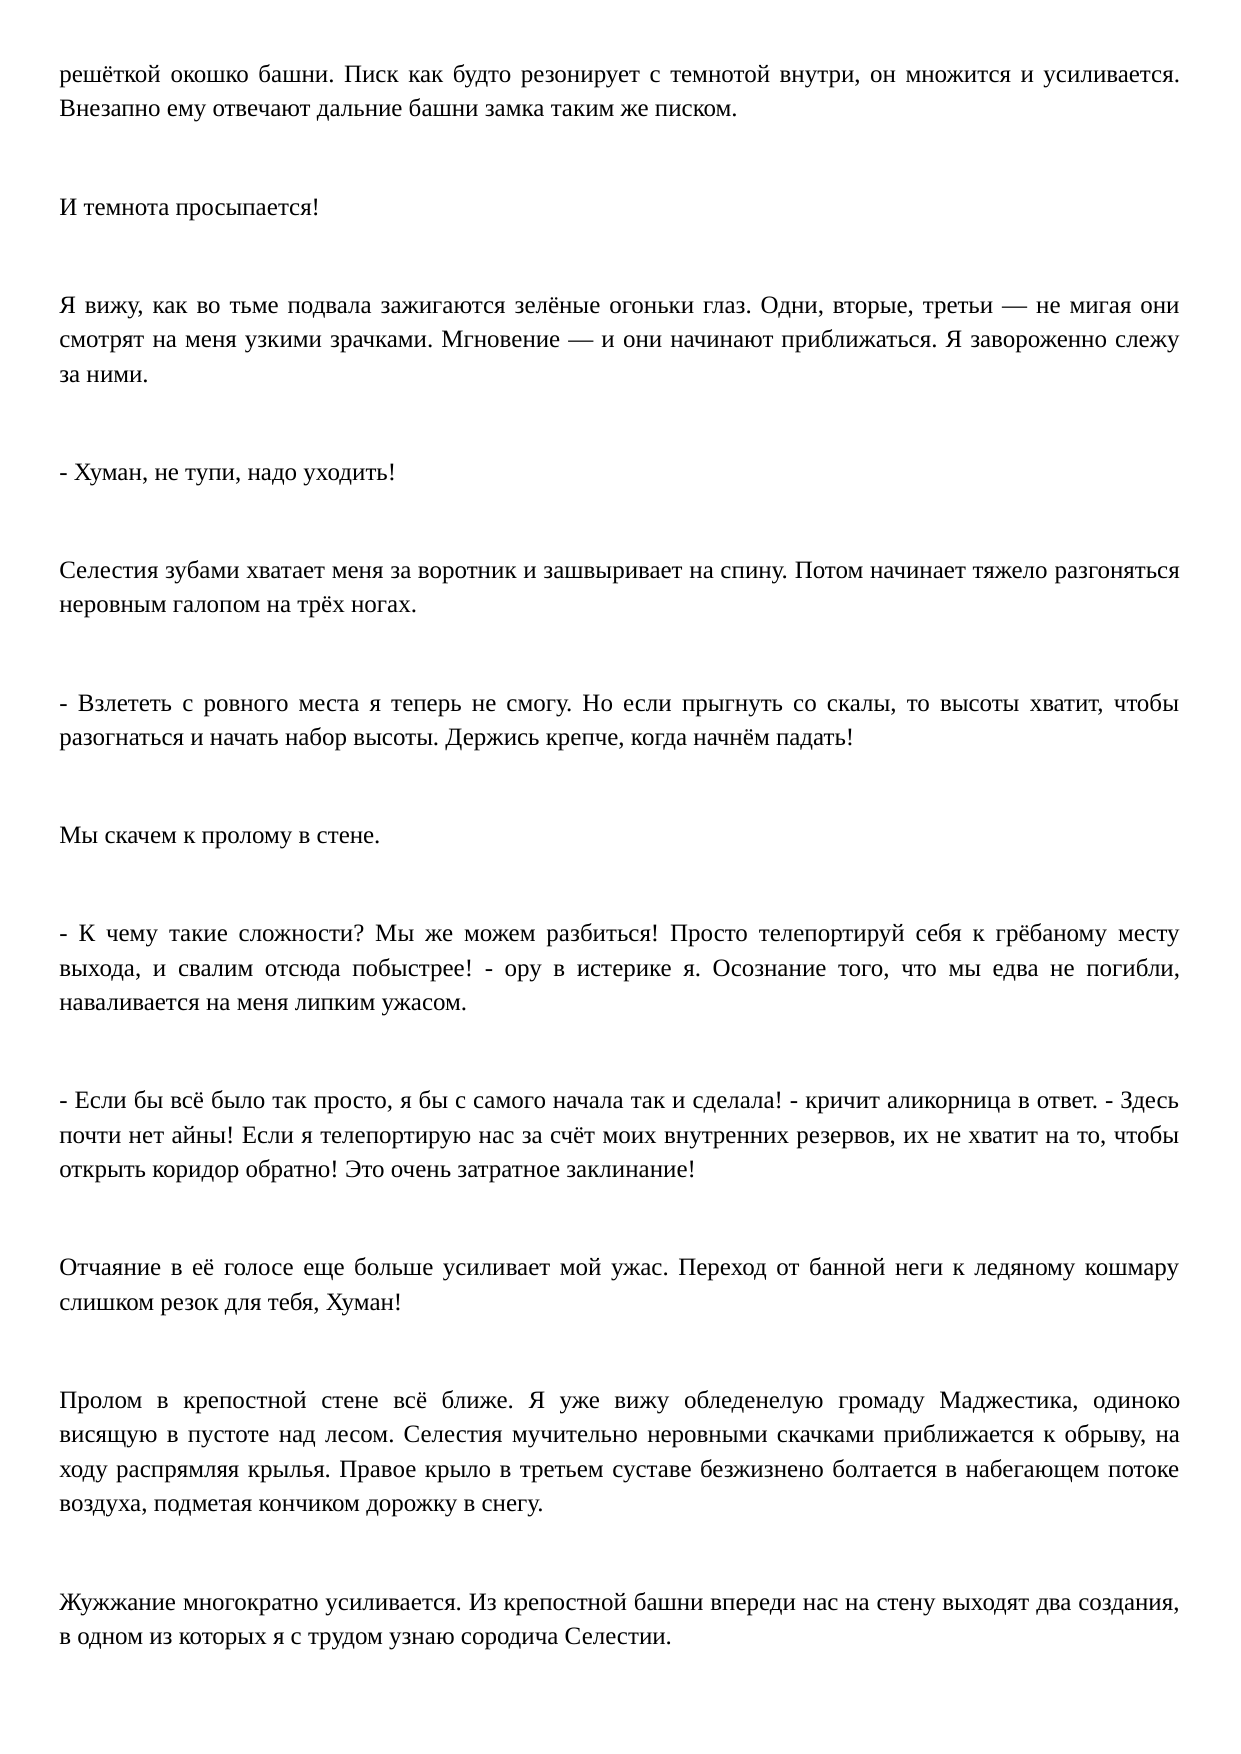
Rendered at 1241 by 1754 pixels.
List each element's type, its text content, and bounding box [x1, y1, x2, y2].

text решёткой окошко башни. Писк как будто резонирует с темнотой внутри, он множится и усиливается. Внезапно ему отвечают дальние башни замка таким же писком. [59, 59, 1181, 122]
text Селестия зубами хватает меня за воротник и зашвыривает на спину. Потом начинает тяжело разгоняться неровным галопом на трёх ногах. [59, 555, 1181, 618]
text Я вижу, как во тьме подвала зажигаются зелёные огоньки глаз. Одни, вторые, третьи — не мигая они смотрят на меня узкими зрачками. Мгновение — и они начинают приближаться. Я завороженно слежу за ними. [59, 290, 1181, 387]
text Пролом в крепостной стене всё ближе. Я уже вижу обледенелую громаду Маджестика, одиноко висящую в пустоте над лесом. Селестия мучительно неровными скачками приближается к обрыву, на ходу распрямляя крылья. Правое крыло в третьем суставе безжизнено болтается в набегающем потоке воздуха, подметая кончиком дорожку в снегу. [59, 1385, 1181, 1517]
text - Взлететь с ровного места я теперь не смогу. Но если прыгнуть со скалы, то высоты хватит, чтобы разогнаться и начать набор высоты. Держись крепче, когда начнём падать! [59, 688, 1181, 751]
text Мы скачем к пролому в стене. [59, 820, 1181, 849]
text Жужжание многократно усиливается. Из крепостной башни впереди нас на стену выходят два создания, в одном из которых я с трудом узнаю сородича Селестии. [59, 1587, 1181, 1650]
text И темнота просыпается! [59, 192, 1181, 220]
text - Хуман, не тупи, надо уходить! [59, 457, 1181, 486]
text Отчаяние в её голосе еще больше усиливает мой ужас. Переход от банной неги к ледяному кошмару слишком резок для тебя, Хуман! [59, 1252, 1181, 1316]
text - Если бы всё было так просто, я бы с самого начала так и сделала! - кричит аликорница в ответ. - Здесь почти нет айны! Если я телепортирую нас за счёт моих внутренних резервов, их не хватит на то, чтобы открыть коридор обратно! Это очень затратное заклинание! [59, 1085, 1181, 1183]
text - К чему такие сложности? Мы же можем разбиться! Просто телепортируй себя к грёбаному месту выхода, и свалим отсюда побыстрее! - ору в истерике я. Осознание того, что мы едва не погибли, наваливается на меня липким ужасом. [59, 918, 1181, 1016]
